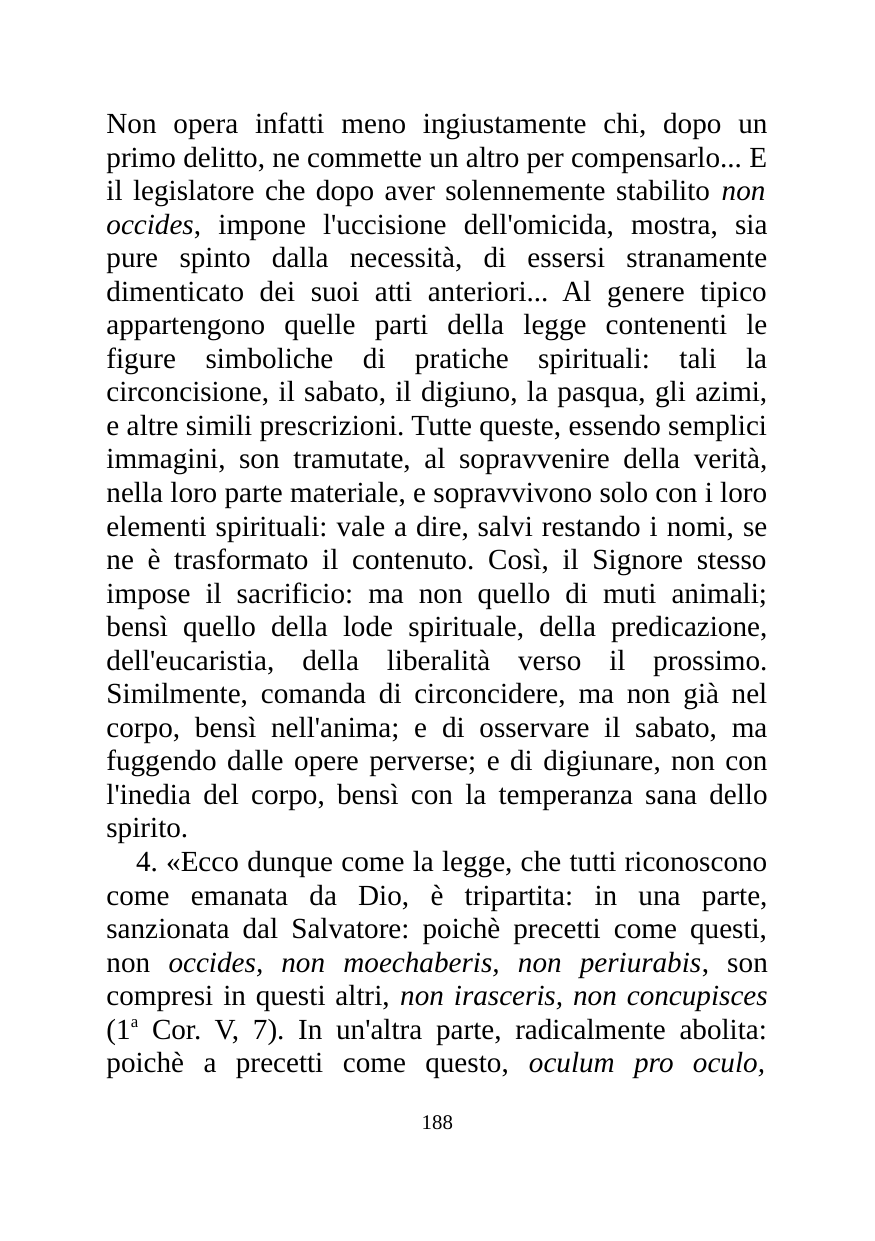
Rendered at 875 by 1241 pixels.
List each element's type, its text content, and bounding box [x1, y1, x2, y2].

text 4. «Ecco dunque come la legge, che tutti riconoscono come emanata da Dio, è tripartita: in una parte, sanzionata dal Salvatore: poichè precetti come questi, non occides, non moechaberis, non periurabis, son compresi in questi altri, non irasceris, non concupisces (1a Cor. V, 7). In un'altra parte, radicalmente abolita: poichè a precetti come questo, oculum pro oculo, [106, 844, 768, 1079]
text Non opera infatti meno ingiustamente chi, dopo un primo delitto, ne commette un altro per compensarlo... E il legislatore che dopo aver solennemente stabilito non occides, impone l'uccisione dell'omicida, mostra, sia pure spinto dalla necessità, di essersi stranamente dimenticato dei suoi atti anteriori... Al genere tipico appartengono quelle parti della legge contenenti le figure simboliche di pratiche spirituali: tali la circoncisione, il sabato, il digiuno, la pasqua, gli azimi, e altre simili prescrizioni. Tutte queste, essendo semplici immagini, son tramutate, al sopravvenire della verità, nella loro parte materiale, e sopravvivono solo con i loro elementi spirituali: vale a dire, salvi restando i nomi, se ne è trasformato il contenuto. Così, il Signore stesso impose il sacrificio: ma non quello di muti animali; bensì quello della lode spirituale, della predicazione, dell'eucaristia, della liberalità verso il prossimo. Similmente, comanda di circoncidere, ma non già nel corpo, bensì nell'anima; e di osservare il sabato, ma fuggendo dalle opere perverse; e di digiunare, non con l'inedia del corpo, bensì con la temperanza sana dello spirito. [106, 106, 768, 844]
